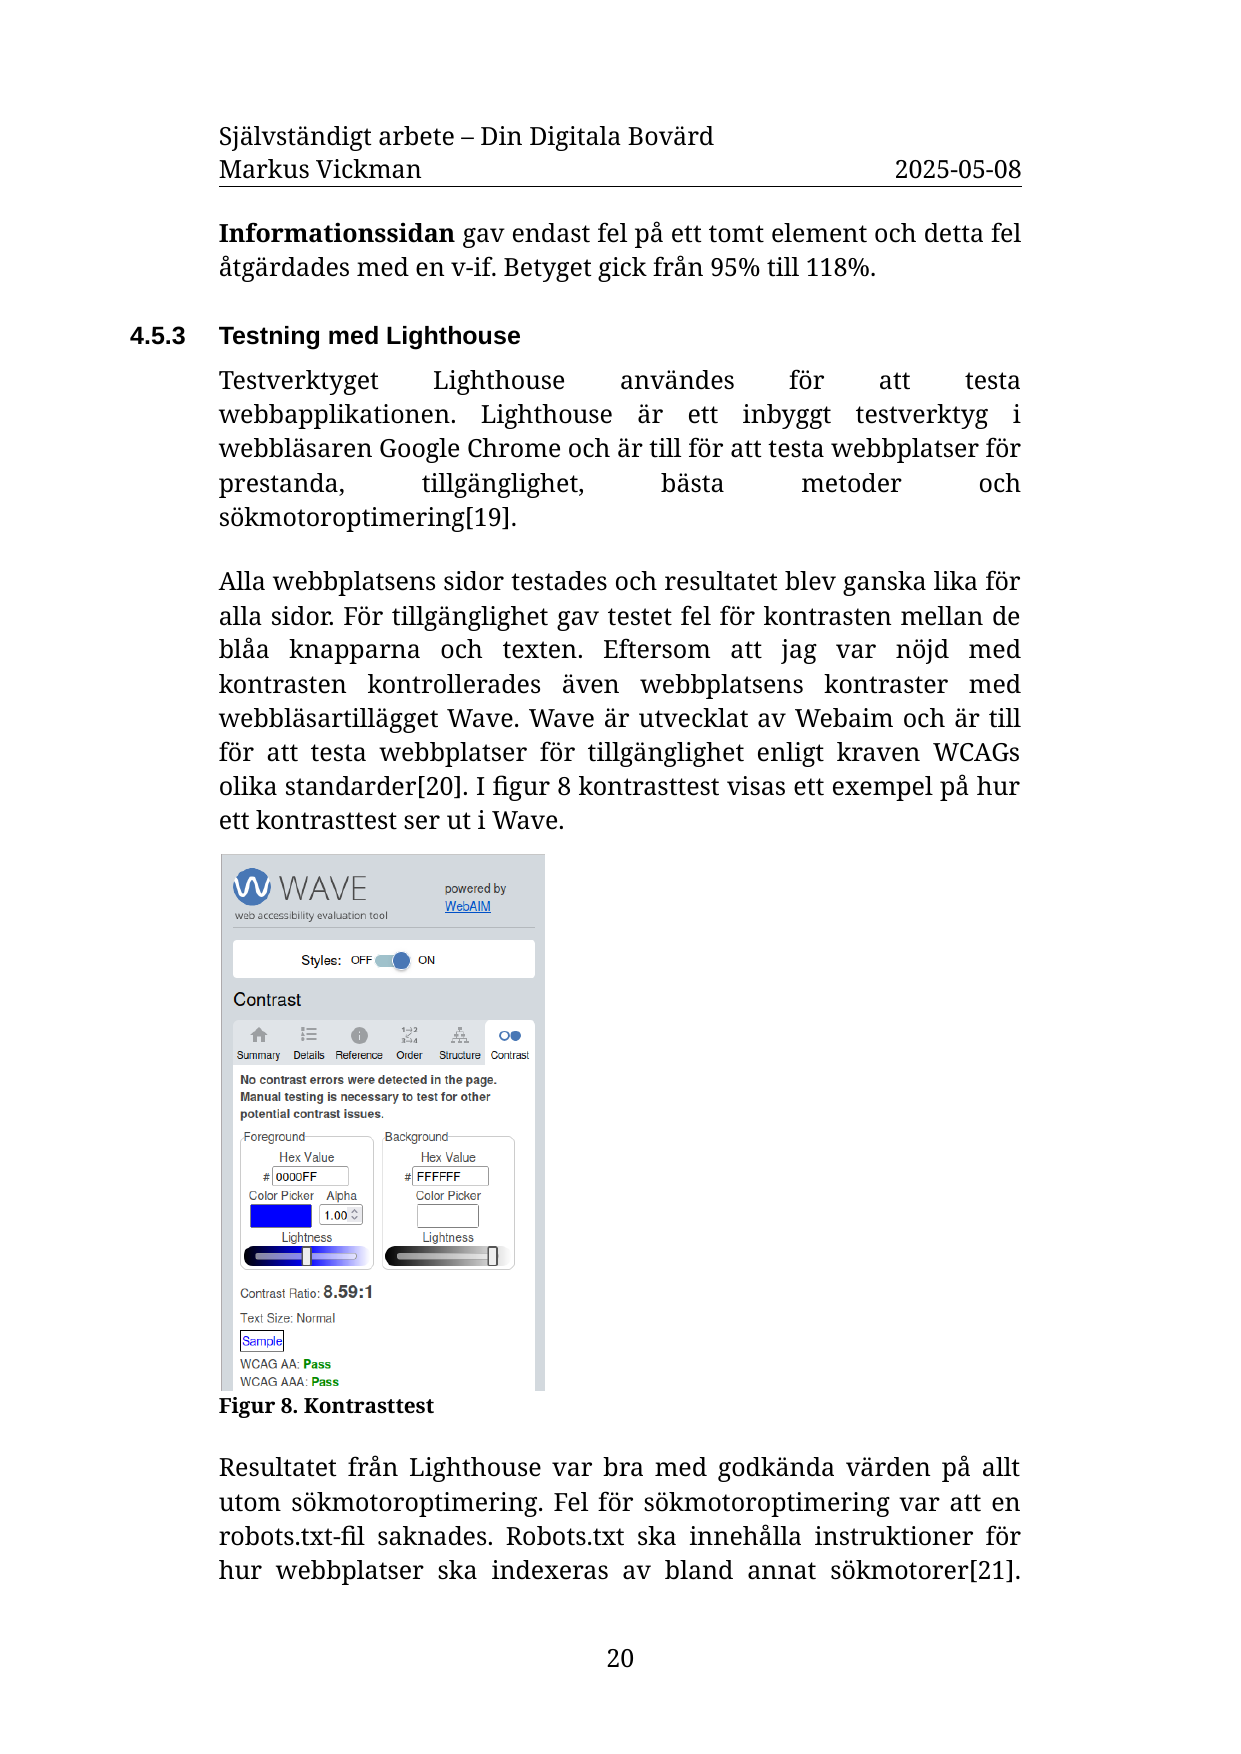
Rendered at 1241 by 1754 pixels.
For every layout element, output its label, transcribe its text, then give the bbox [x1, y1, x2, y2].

text Figur 8. Kontrasttest [218, 1391, 1022, 1419]
picture [221, 854, 545, 1391]
subtitle Testning med Lighthouse [130, 321, 1022, 350]
text Resultatet från Lighthouse var bra med godkända värden på allt utom sökmotoroptimering. Fel för sökmotoroptimering var att en robots.txt-fil saknades. Robots.txt ska innehålla instruktioner för hur webbplatser ska indexeras av bland annat sökmotorer[21]. [218, 1450, 1022, 1586]
text Testverktyget Lighthouse användes för att testa webbapplikationen. Lighthouse är ett inbyggt testverktyg i webbläsaren Google Chrome och är till för att testa webbplatser för prestanda, tillgänglighet, bästa metoder och sökmotoroptimering[19]. [218, 363, 1022, 533]
text Alla webbplatsens sidor testades och resultatet blev ganska lika för alla sidor. För tillgänglighet gav testet fel för kontrasten mellan de blåa knapparna och texten. Eftersom att jag var nöjd med kontrasten kontrollerades även webbplatsens kontraster med webbläsartillägget Wave. Wave är utvecklat av Webaim och är till för att testa webbplatser för tillgänglighet enligt kraven WCAGs olika standarder[20]. I figur 8 kontrasttest visas ett exempel på hur ett kontrasttest ser ut i Wave. [218, 564, 1022, 837]
text Informationssidan gav endast fel på ett tomt element och detta fel åtgärdades med en v-if. Betyget gick från 95% till 118%. [218, 216, 1022, 284]
